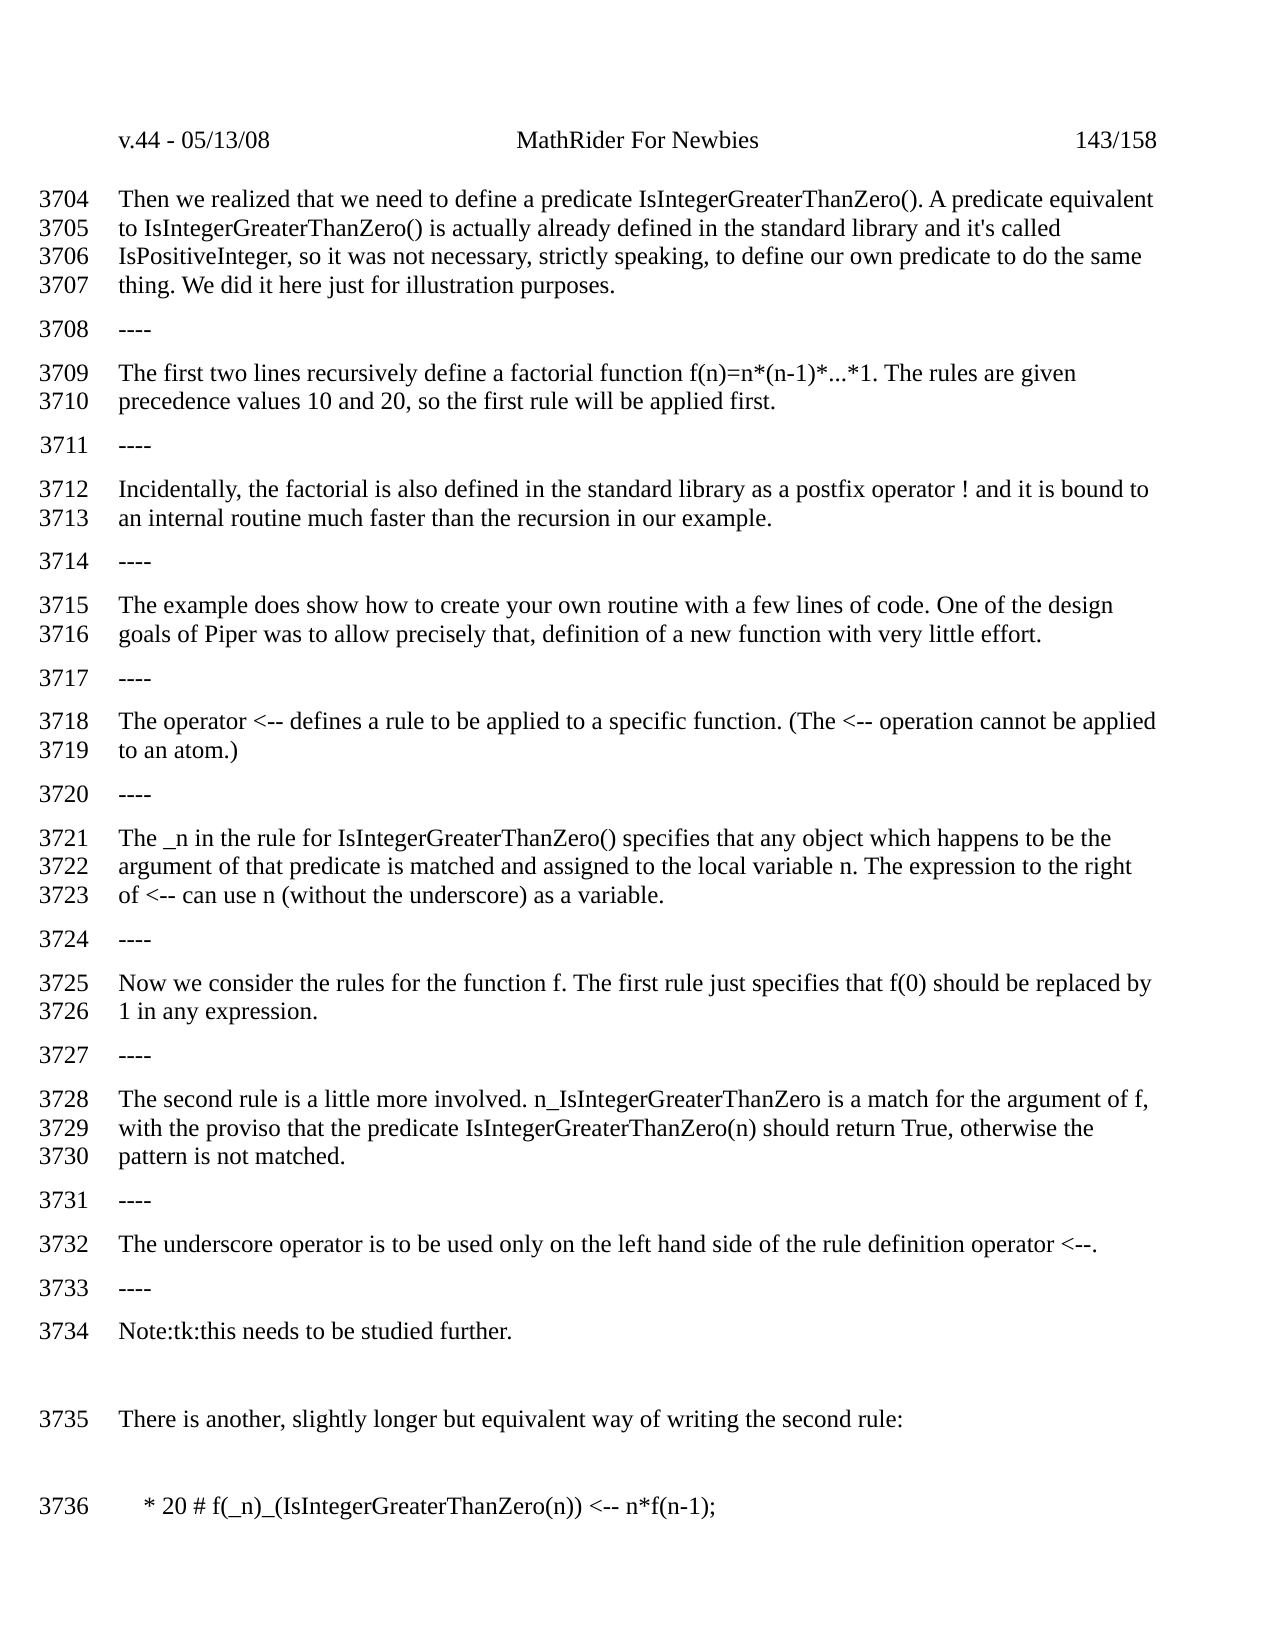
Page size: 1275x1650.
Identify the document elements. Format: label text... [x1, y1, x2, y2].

text The underscore operator is to be used only on the left hand side of the rule definition operator <--. [118, 1229, 1157, 1258]
text ---- [118, 924, 1157, 953]
text ---- [118, 1185, 1157, 1214]
text ---- [118, 314, 1157, 343]
text ---- [118, 430, 1157, 459]
text ---- [118, 663, 1157, 691]
text Now we consider the rules for the function f. The first rule just specifies that f(0) should be replaced by 1 in any expression. [118, 968, 1157, 1025]
text ---- [118, 1273, 1157, 1301]
text ---- [118, 1040, 1157, 1069]
text ---- [118, 546, 1157, 575]
text Note:tk:this needs to be studied further. [118, 1316, 1157, 1345]
text The second rule is a little more involved. n_IsIntegerGreaterThanZero is a match for the argument of f, with the proviso that the predicate IsIntegerGreaterThanZero(n) should return True, otherwise the pattern is not matched. [118, 1084, 1157, 1170]
text There is another, slightly longer but equivalent way of writing the second rule: [118, 1404, 1157, 1433]
text * 20 # f(_n)_(IsIntegerGreaterThanZero(n)) <-- n*f(n-1); [118, 1491, 1157, 1520]
text ---- [118, 779, 1157, 808]
text The first two lines recursively define a factorial function f(n)=n*(n-1)*...*1. The rules are given precedence values 10 and 20, so the first rule will be applied first. [118, 358, 1157, 415]
text The example does show how to create your own routine with a few lines of code. One of the design goals of Piper was to allow precisely that, definition of a new function with very little effort. [118, 590, 1157, 648]
text The _n in the rule for IsIntegerGreaterThanZero() specifies that any object which happens to be the argument of that predicate is matched and assigned to the local variable n. The expression to the right of <-- can use n (without the underscore) as a variable. [118, 823, 1157, 909]
text Incidentally, the factorial is also defined in the standard library as a postfix operator ! and it is bound to an internal routine much faster than the recursion in our example. [118, 474, 1157, 531]
text The operator <-- defines a rule to be applied to a specific function. (The <-- operation cannot be applied to an atom.) [118, 706, 1157, 764]
text Then we realized that we need to define a predicate IsIntegerGreaterThanZero(). A predicate equivalent to IsIntegerGreaterThanZero() is actually already defined in the standard library and it's called IsPositiveInteger, so it was not necessary, strictly speaking, to define our own predicate to do the same thing. We did it here just for illustration purposes. [118, 184, 1157, 299]
